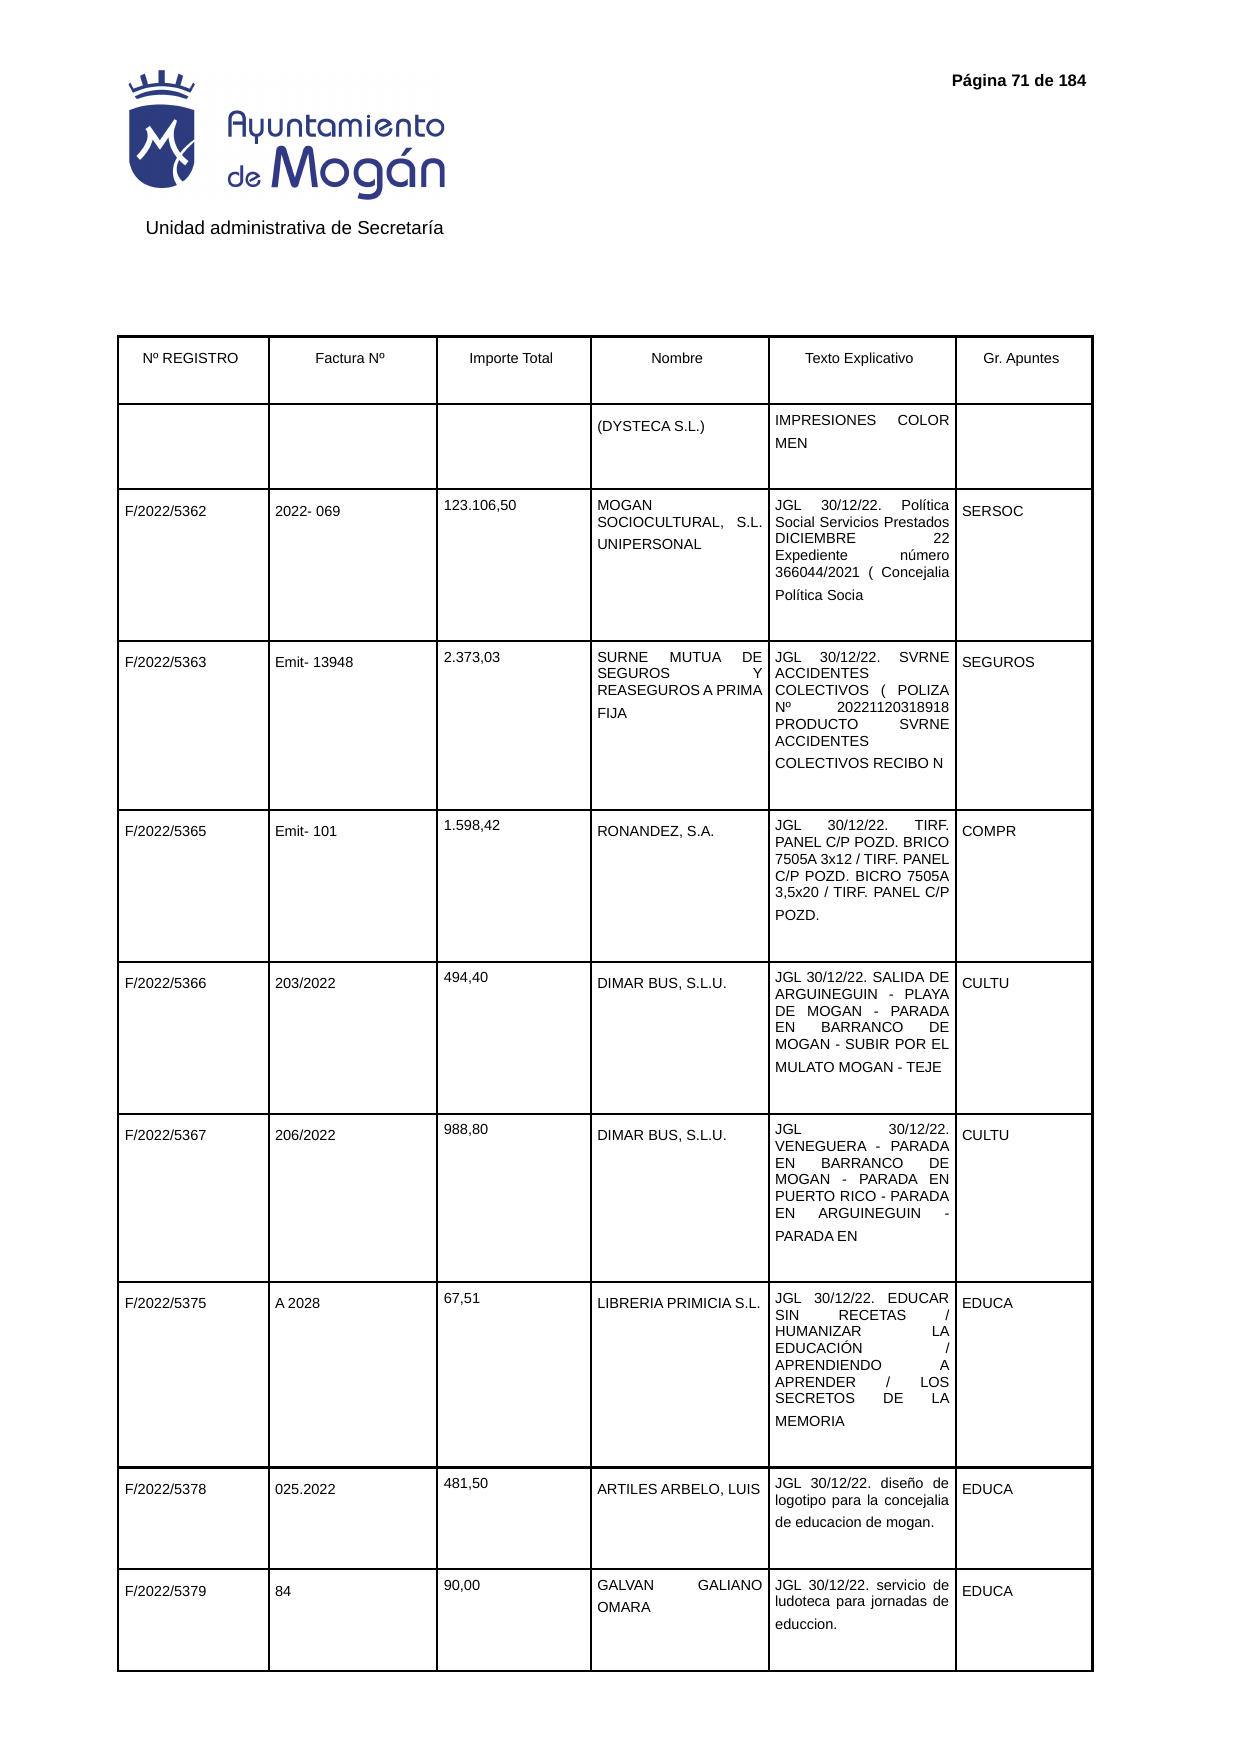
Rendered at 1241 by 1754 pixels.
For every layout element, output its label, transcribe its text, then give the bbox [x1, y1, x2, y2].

table_cell 203/2022 [270, 963, 436, 1112]
table_cell 494,40 [438, 963, 590, 1112]
table_cell EDUCA [957, 1570, 1091, 1669]
table_cell 025.2022 [270, 1469, 436, 1568]
table_cell F/2022/5379 [119, 1570, 268, 1669]
table_cell COMPR [957, 811, 1091, 961]
table_cell JGL 30/12/22. SVRNE ACCIDENTES COLECTIVOS ( POLIZA Nº 20221120318918 PRODUCTO SVRNE ACCIDENTES COLECTIVOS RECIBO N [770, 642, 955, 809]
table_cell CULTU [957, 963, 1091, 1112]
table_header Nombre [592, 338, 768, 403]
table_cell DIMAR BUS, S.L.U. [592, 1115, 768, 1281]
table_cell Emit- 101 [270, 811, 436, 961]
table_header Importe Total [438, 338, 590, 403]
table_cell 90,00 [438, 1570, 590, 1669]
table_cell ARTILES ARBELO, LUIS [592, 1469, 768, 1568]
table_cell JGL 30/12/22. servicio de ludoteca para jornadas de educcion. [770, 1570, 955, 1669]
table_cell 988,80 [438, 1115, 590, 1281]
table_header Texto Explicativo [770, 338, 955, 403]
table_cell [438, 405, 590, 488]
table_cell 206/2022 [270, 1115, 436, 1281]
table_header Gr. Apuntes [957, 338, 1091, 403]
table_cell SURNE MUTUA DE SEGUROS Y REASEGUROS A PRIMA FIJA [592, 642, 768, 809]
table_header Factura Nº [270, 338, 436, 403]
table_cell F/2022/5375 [119, 1283, 268, 1466]
table_cell CULTU [957, 1115, 1091, 1281]
table_cell JGL 30/12/22. Política Social Servicios Prestados DICIEMBRE 22 Expediente número 366044/2021 ( Concejalia Política Socia [770, 490, 955, 640]
picture [128, 70, 445, 206]
table_header Nº REGISTRO [119, 338, 268, 403]
table_cell 2022- 069 [270, 490, 436, 640]
table_cell GALVAN GALIANO OMARA [592, 1570, 768, 1669]
table_cell F/2022/5367 [119, 1115, 268, 1281]
table_cell [957, 405, 1091, 488]
table_cell JGL 30/12/22. VENEGUERA - PARADA EN BARRANCO DE MOGAN - PARADA EN PUERTO RICO - PARADA EN ARGUINEGUIN - PARADA EN [770, 1115, 955, 1281]
table_cell 481,50 [438, 1469, 590, 1568]
table_cell JGL 30/12/22. TIRF. PANEL C/P POZD. BRICO 7505A 3x12 / TIRF. PANEL C/P POZD. BICRO 7505A 3,5x20 / TIRF. PANEL C/P POZD. [770, 811, 955, 961]
table_cell (DYSTECA S.L.) [592, 405, 768, 488]
table_cell RONANDEZ, S.A. [592, 811, 768, 961]
table_cell MOGAN SOCIOCULTURAL, S.L. UNIPERSONAL [592, 490, 768, 640]
table_cell EDUCA [957, 1469, 1091, 1568]
table_cell [119, 405, 268, 488]
table_cell JGL 30/12/22. EDUCAR SIN RECETAS / HUMANIZAR LA EDUCACIÓN / APRENDIENDO A APRENDER / LOS SECRETOS DE LA MEMORIA [770, 1283, 955, 1466]
table_cell 67,51 [438, 1283, 590, 1466]
table_cell SEGUROS [957, 642, 1091, 809]
table_cell 123.106,50 [438, 490, 590, 640]
table_cell JGL 30/12/22. SALIDA DE ARGUINEGUIN - PLAYA DE MOGAN - PARADA EN BARRANCO DE MOGAN - SUBIR POR EL MULATO MOGAN - TEJE [770, 963, 955, 1112]
table_cell JGL 30/12/22. diseño de logotipo para la concejalia de educacion de mogan. [770, 1469, 955, 1568]
table_cell DIMAR BUS, S.L.U. [592, 963, 768, 1112]
table_cell IMPRESIONES COLOR MEN [770, 405, 955, 488]
table_cell 84 [270, 1570, 436, 1669]
table_cell LIBRERIA PRIMICIA S.L. [592, 1283, 768, 1466]
table_cell A 2028 [270, 1283, 436, 1466]
table_cell [270, 405, 436, 488]
table_cell F/2022/5362 [119, 490, 268, 640]
table_cell F/2022/5378 [119, 1469, 268, 1568]
table_cell F/2022/5365 [119, 811, 268, 961]
table_cell F/2022/5366 [119, 963, 268, 1112]
table_cell Emit- 13948 [270, 642, 436, 809]
table_cell 1.598,42 [438, 811, 590, 961]
table_cell F/2022/5363 [119, 642, 268, 809]
table_cell 2.373,03 [438, 642, 590, 809]
table_cell EDUCA [957, 1283, 1091, 1466]
table_cell SERSOC [957, 490, 1091, 640]
